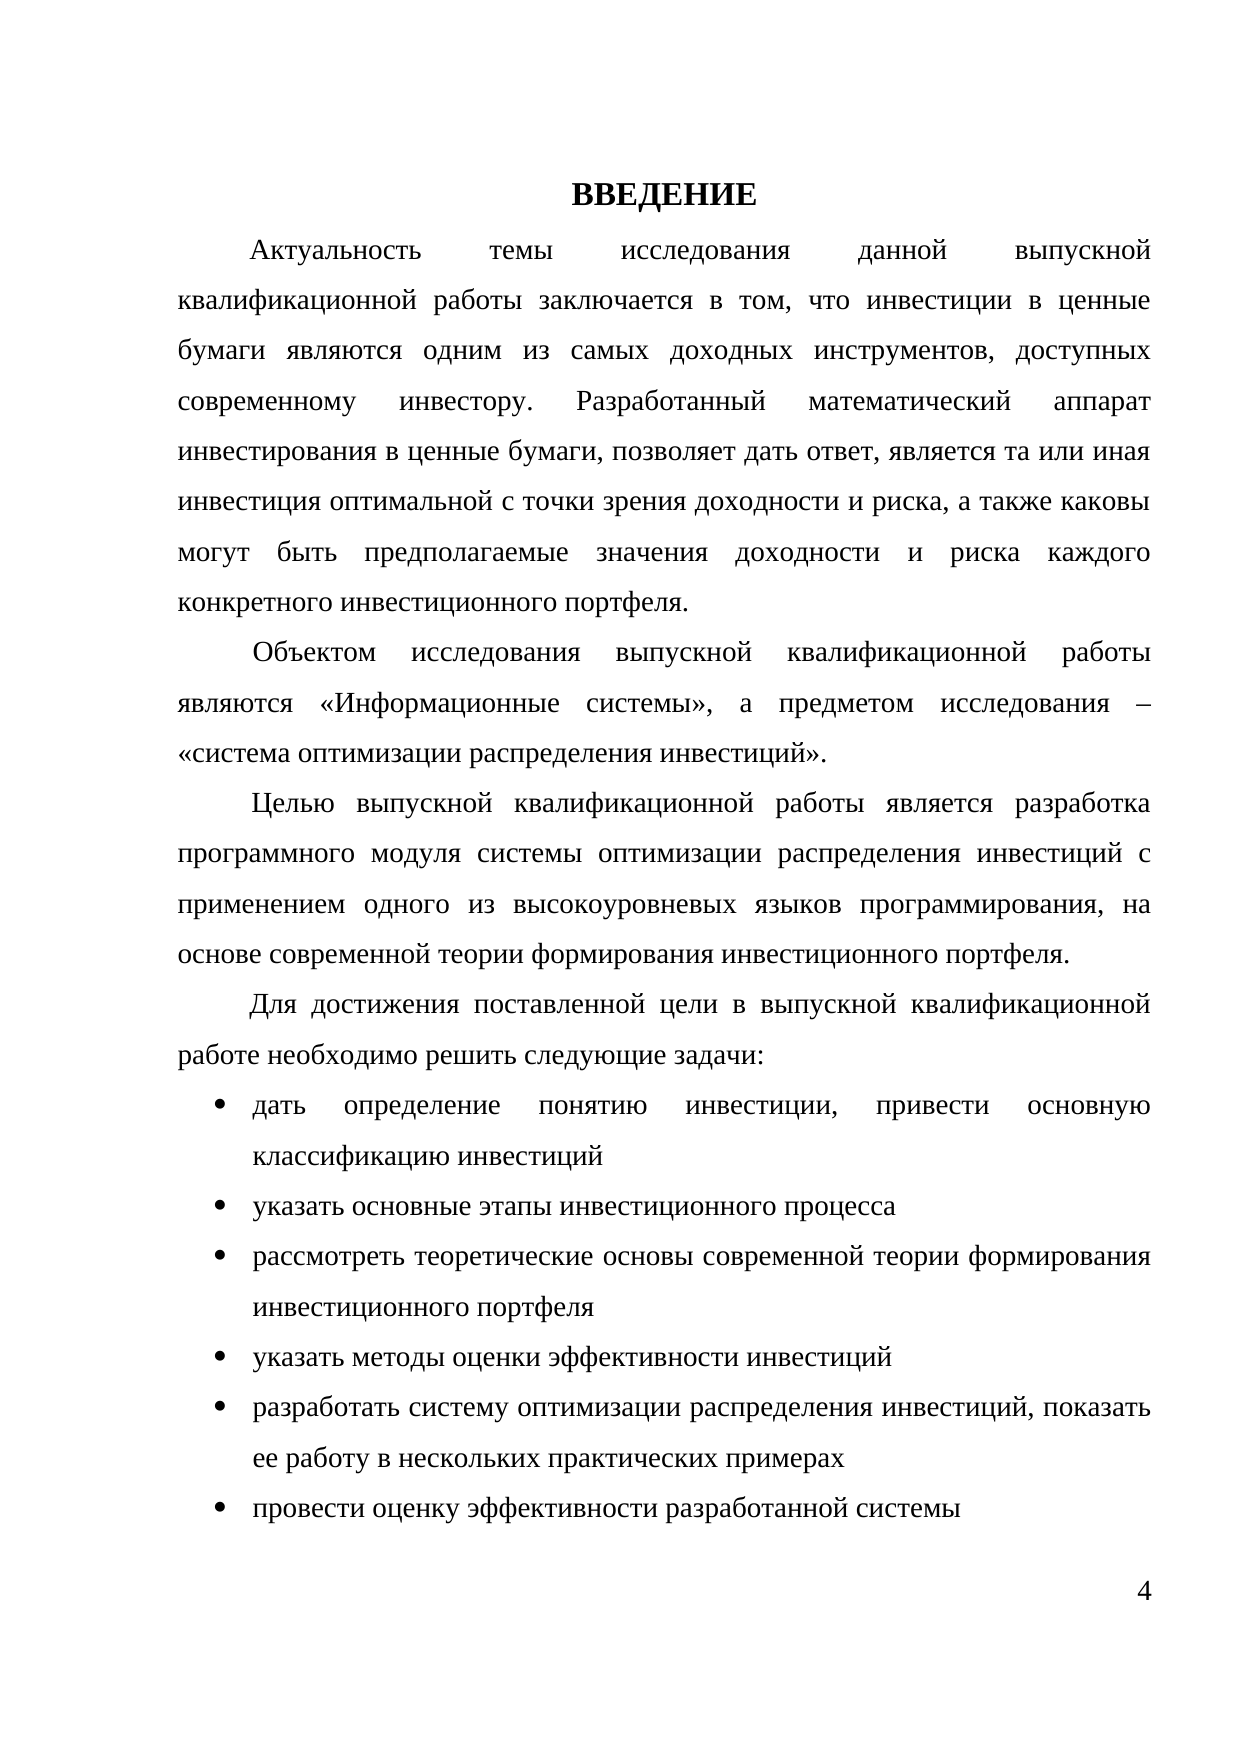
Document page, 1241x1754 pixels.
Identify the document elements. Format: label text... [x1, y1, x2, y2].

list рассмотреть теоретические основы современной теории формирования инвестиционного портфеля [215, 1238, 1152, 1322]
text Объектом исследования выпускной квалификационной работы являются «Информационные системы», а предметом исследования – «система оптимизации распределения инвестиций». [177, 634, 1152, 768]
list разработать систему оптимизации распределения инвестиций, показать ее работу в нескольких практических примерах [215, 1389, 1152, 1473]
text Для достижения поставленной цели в выпускной квалификационной работе необходимо решить следующие задачи: [177, 987, 1152, 1070]
list указать методы оценки эффективности инвестиций [215, 1339, 1152, 1373]
list дать определение понятию инвестиции, привести основную классификацию инвестиций [215, 1087, 1152, 1171]
subtitle ВВЕДЕНИЕ [177, 174, 1152, 213]
list указать основные этапы инвестиционного процесса [215, 1188, 1152, 1222]
text Актуальность темы исследования данной выпускной квалификационной работы заключается в том, что инвестиции в ценные бумаги являются одним из самых доходных инструментов, доступных современному инвестору. Разработанный математический аппарат инвестирования в ценные бумаги, позволяет дать ответ, является та или иная инвестиция оптимальной с точки зрения доходности и риска, а также каковы могут быть предполагаемые значения доходности и риска каждого конкретного инвестиционного портфеля. [177, 232, 1152, 618]
list провести оценку эффективности разработанной системы [215, 1490, 1152, 1524]
text Целью выпускной квалификационной работы является разработка программного модуля системы оптимизации распределения инвестиций с применением одного из высокоуровневых языков программирования, на основе современной теории формирования инвестиционного портфеля. [177, 785, 1152, 970]
